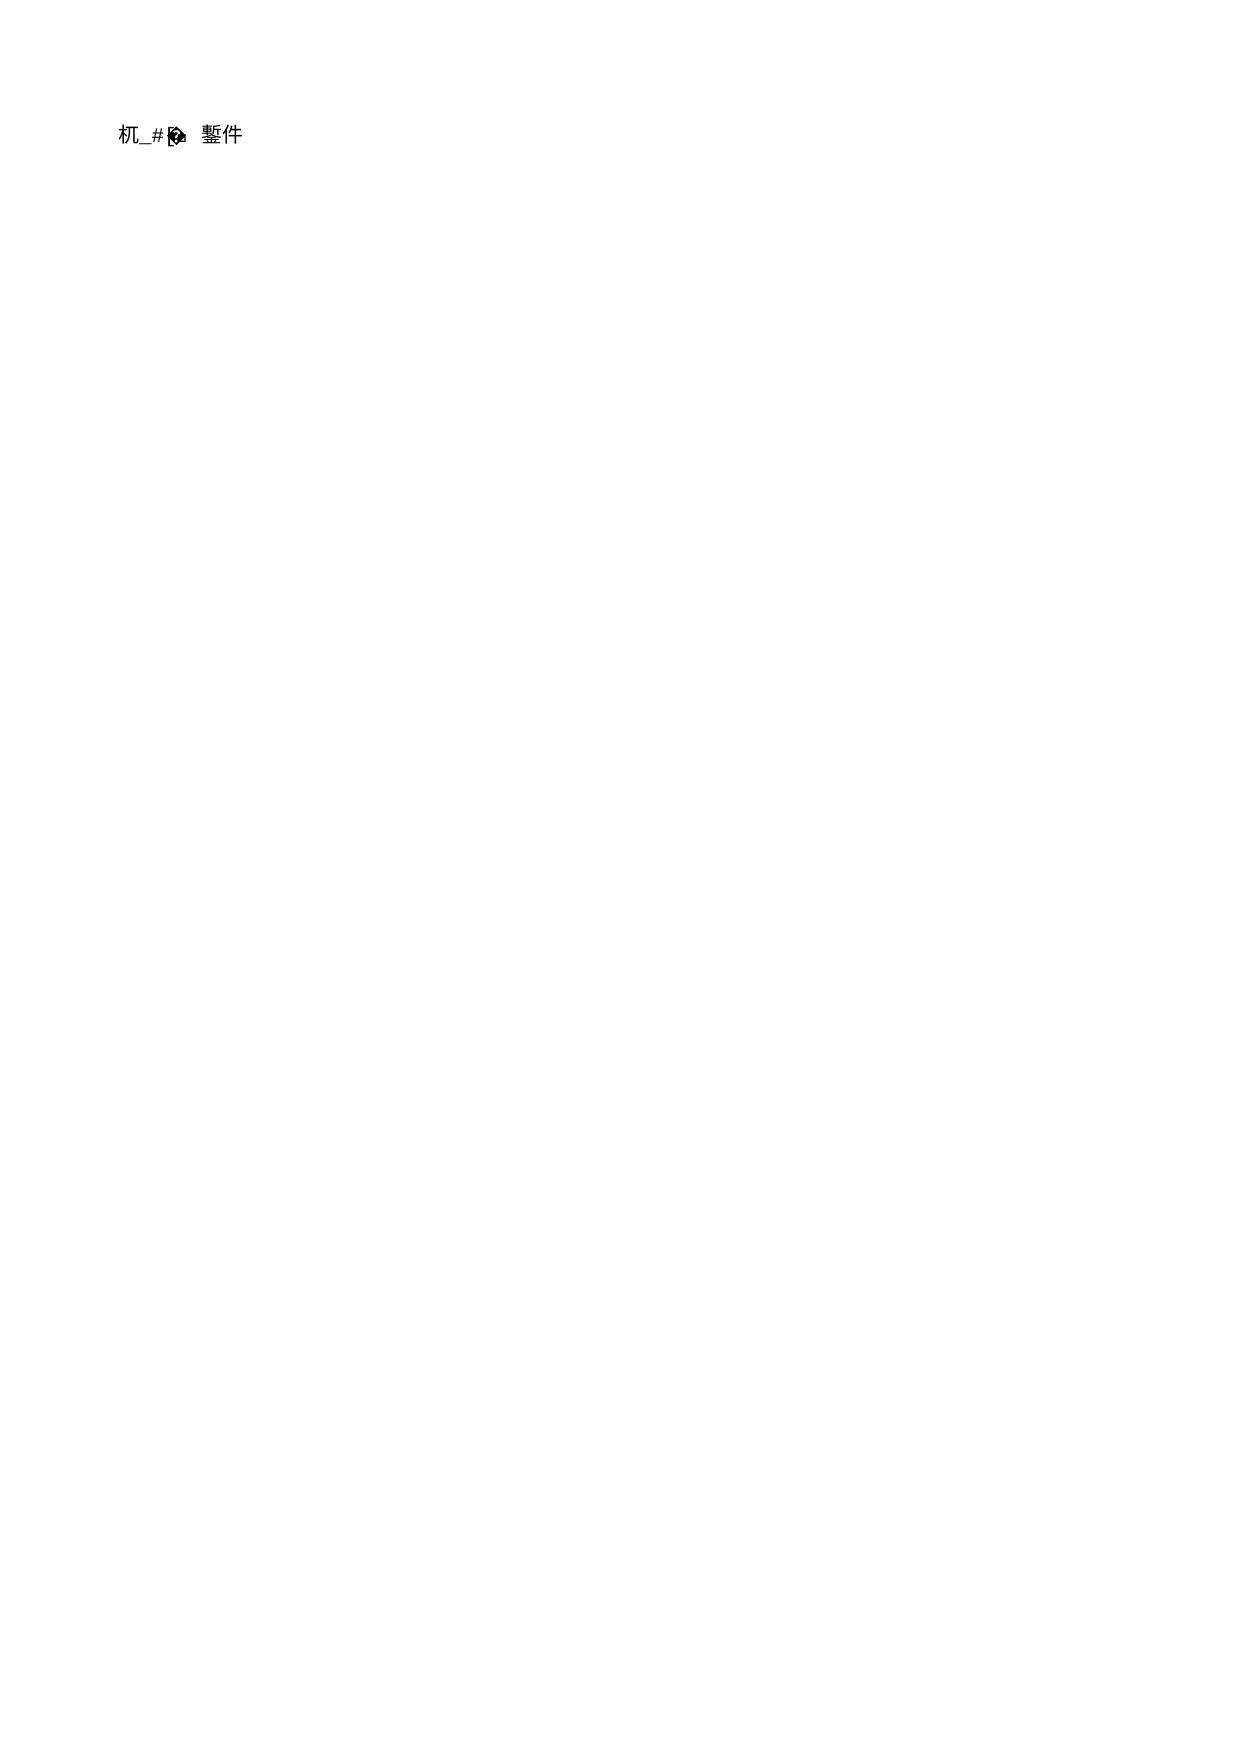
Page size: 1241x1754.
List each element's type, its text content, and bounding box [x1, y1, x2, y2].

text 杌_#[�鏨件 [118, 118, 1122, 148]
